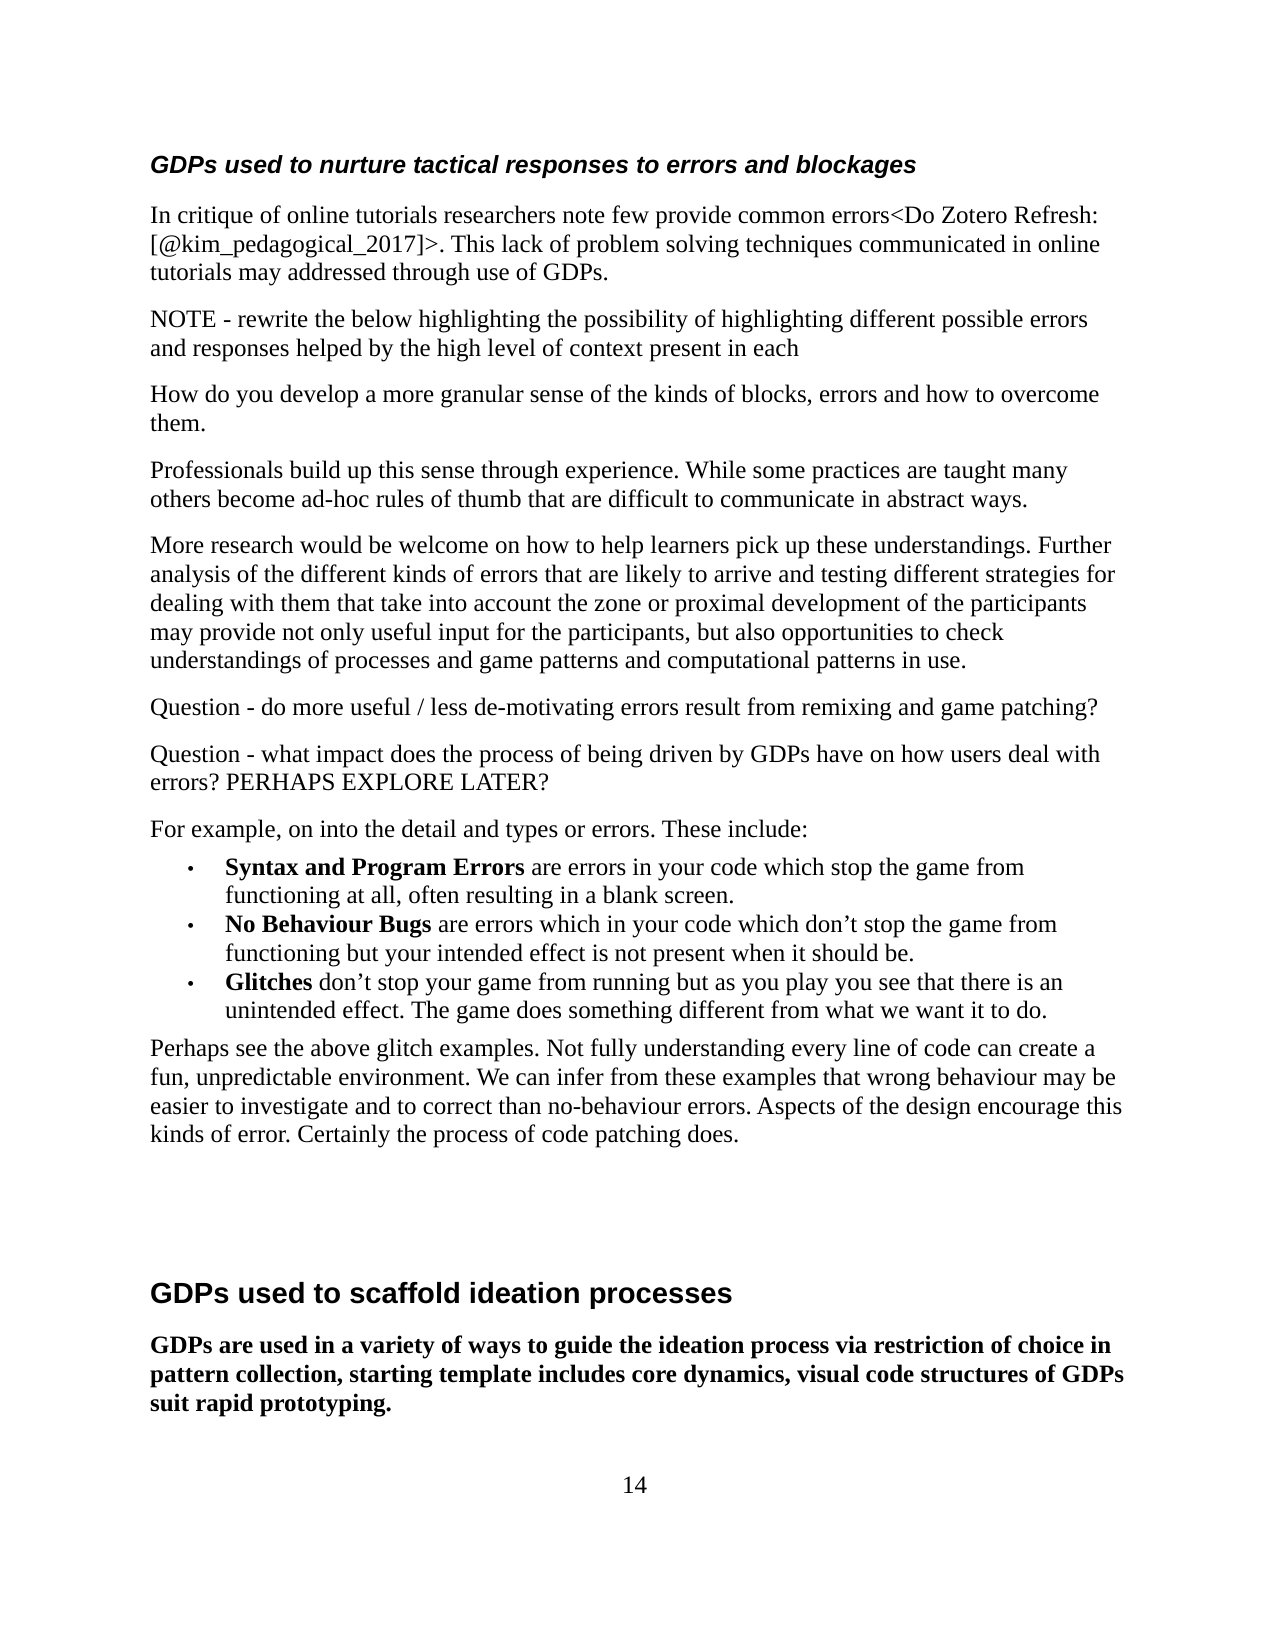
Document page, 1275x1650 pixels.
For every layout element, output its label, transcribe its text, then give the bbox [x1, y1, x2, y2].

text GDPs are used in a variety of ways to guide the ideation process via restriction of choice in pattern collection, starting template includes core dynamics, visual code structures of GDPs suit rapid prototyping. [150, 1331, 1125, 1417]
text Professionals build up this sense through experience. While some practices are taught many others become ad-hoc rules of thumb that are difficult to communicate in abstract ways. [150, 455, 1125, 512]
text Perhaps see the above glitch examples. Not fully understanding every line of code can create a fun, unpredictable environment. We can infer from these examples that wrong behaviour may be easier to investigate and to correct than no-behaviour errors. Aspects of the design encourage this kinds of error. Certainly the process of code patching does. [150, 1033, 1125, 1148]
text More research would be welcome on how to help learners pick up these understandings. Further analysis of the different kinds of errors that are likely to arrive and testing different strategies for dealing with them that take into account the zone or proximal development of the participants may provide not only useful input for the participants, but also opportunities to check understandings of processes and game patterns and computational patterns in use. [150, 530, 1125, 674]
subtitle GDPs used to nurture tactical responses to errors and blockages [150, 150, 1125, 178]
text How do you develop a more granular sense of the kinds of blocks, errors and how to overcome them. [150, 379, 1125, 437]
text Question - do more useful / less de-motivating errors result from remixing and game patching? [150, 692, 1125, 721]
text In critique of online tutorials researchers note few provide common errors<Do Zotero Refresh: [@kim_pedagogical_2017]>. This lack of problem solving techniques communicated in online tutorials may addressed through use of GDPs. [150, 200, 1125, 286]
list No Behaviour Bugs are errors which in your code which don’t stop the game from functioning but your intended effect is not present when it should be. [187, 909, 1125, 967]
subtitle GDPs used to scaffold ideation processes [150, 1276, 1125, 1309]
list Glitches don’t stop your game from running but as you play you see that there is an unintended effect. The game does something different from what we want it to do. [187, 967, 1125, 1024]
text For example, on into the detail and types or errors. These include: [150, 814, 1125, 843]
list Syntax and Program Errors are errors in your code which stop the game from functioning at all, often resulting in a blank screen. [187, 852, 1125, 909]
text NOTE - rewrite the below highlighting the possibility of highlighting different possible errors and responses helped by the high level of context present in each [150, 304, 1125, 362]
text Question - what impact does the process of being driven by GDPs have on how users deal with errors? PERHAPS EXPLORE LATER? [150, 739, 1125, 796]
